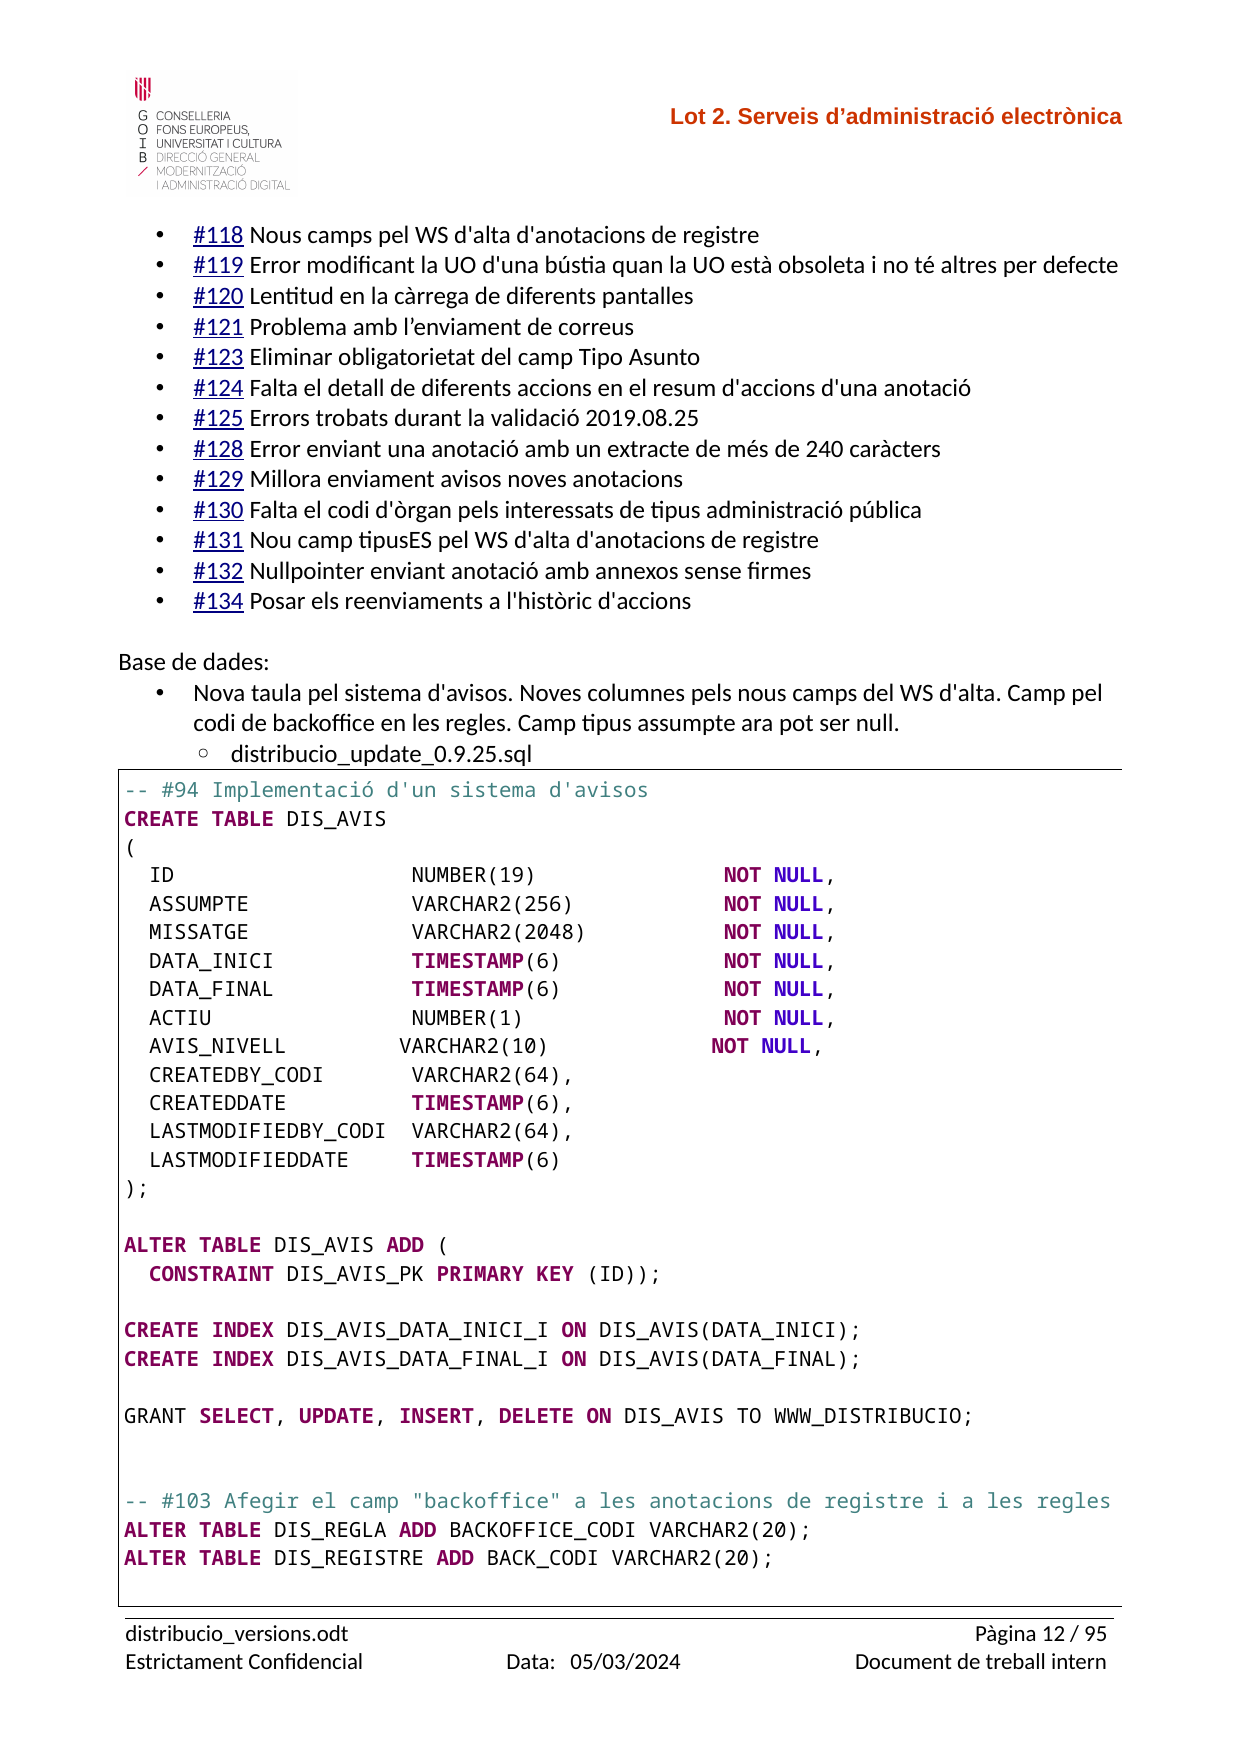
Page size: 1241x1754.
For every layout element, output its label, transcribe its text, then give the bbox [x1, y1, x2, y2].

list Nova taula pel sistema d'avisos. Noves columnes pels nous camps del WS d'alta. Camp pel codi de backoffice en les regles. Camp tipus assumpte ara pot ser null. [156, 677, 1122, 738]
list distribucio_update_0.9.25.sql [193, 738, 1122, 768]
list #132 Nullpointer enviant anotació amb annexos sense firmes [156, 555, 1122, 585]
list #124 Falta el detall de diferents accions en el resum d'accions d'una anotació [156, 372, 1122, 402]
list #131 Nou camp tipusES pel WS d'alta d'anotacions de registre [156, 524, 1122, 555]
list #128 Error enviant una anotació amb un extracte de més de 240 caràcters [156, 433, 1122, 463]
list #130 Falta el codi d'òrgan pels interessats de tipus administració pública [156, 494, 1122, 524]
text Base de dades: [118, 646, 1122, 677]
list #120 Lentitud en la càrrega de diferents pantalles [156, 280, 1122, 311]
picture [126, 70, 299, 197]
table_header -- #94 Implementació d'un sistema d'avisos CREATE TABLE DIS_AVIS ( ID NUMBER(19) NOT NULL, ASSUMPTE VARCHAR2(256) NOT NULL, MISSATGE VARCHAR2(2048) NOT NULL, DATA_INICI TIMESTAMP(6) NOT NULL, DATA_FINAL TIMESTAMP(6) NOT NULL, ACTIU NUMBER(1) NOT NULL, AVIS_NIVELL VARCHAR2(10) NOT NULL, CREATEDBY_CODI VARCHAR2(64), CREATEDDATE TIMESTAMP(6), LASTMODIFIEDBY_CODI VARCHAR2(64), LASTMODIFIEDDATE TIMESTAMP(6) ); ALTER TABLE DIS_AVIS ADD ( CONSTRAINT DIS_AVIS_PK PRIMARY KEY (ID)); CREATE INDEX DIS_AVIS_DATA_INICI_I ON DIS_AVIS(DATA_INICI); CREATE INDEX DIS_AVIS_DATA_FINAL_I ON DIS_AVIS(DATA_FINAL); GRANT SELECT, UPDATE, INSERT, DELETE ON DIS_AVIS TO WWW_DISTRIBUCIO; -- #103 Afegir el camp "backoffice" a les anotacions de registre i a les regles ALTER TABLE DIS_REGLA ADD BACKOFFICE_CODI VARCHAR2(20); ALTER TABLE DIS_REGISTRE ADD BACK_CODI VARCHAR2(20); [119, 770, 1122, 1606]
list #134 Posar els reenviaments a l'històric d'accions [156, 585, 1122, 616]
list #121 Problema amb l’enviament de correus [156, 311, 1122, 341]
list #118 Nous camps pel WS d'alta d'anotacions de registre [156, 219, 1122, 250]
list #125 Errors trobats durant la validació 2019.08.25 [156, 402, 1122, 433]
list #119 Error modificant la UO d'una bústia quan la UO està obsoleta i no té altres per defecte [156, 250, 1122, 280]
list #129 Millora enviament avisos noves anotacions [156, 463, 1122, 494]
list #123 Eliminar obligatorietat del camp Tipo Asunto [156, 341, 1122, 372]
